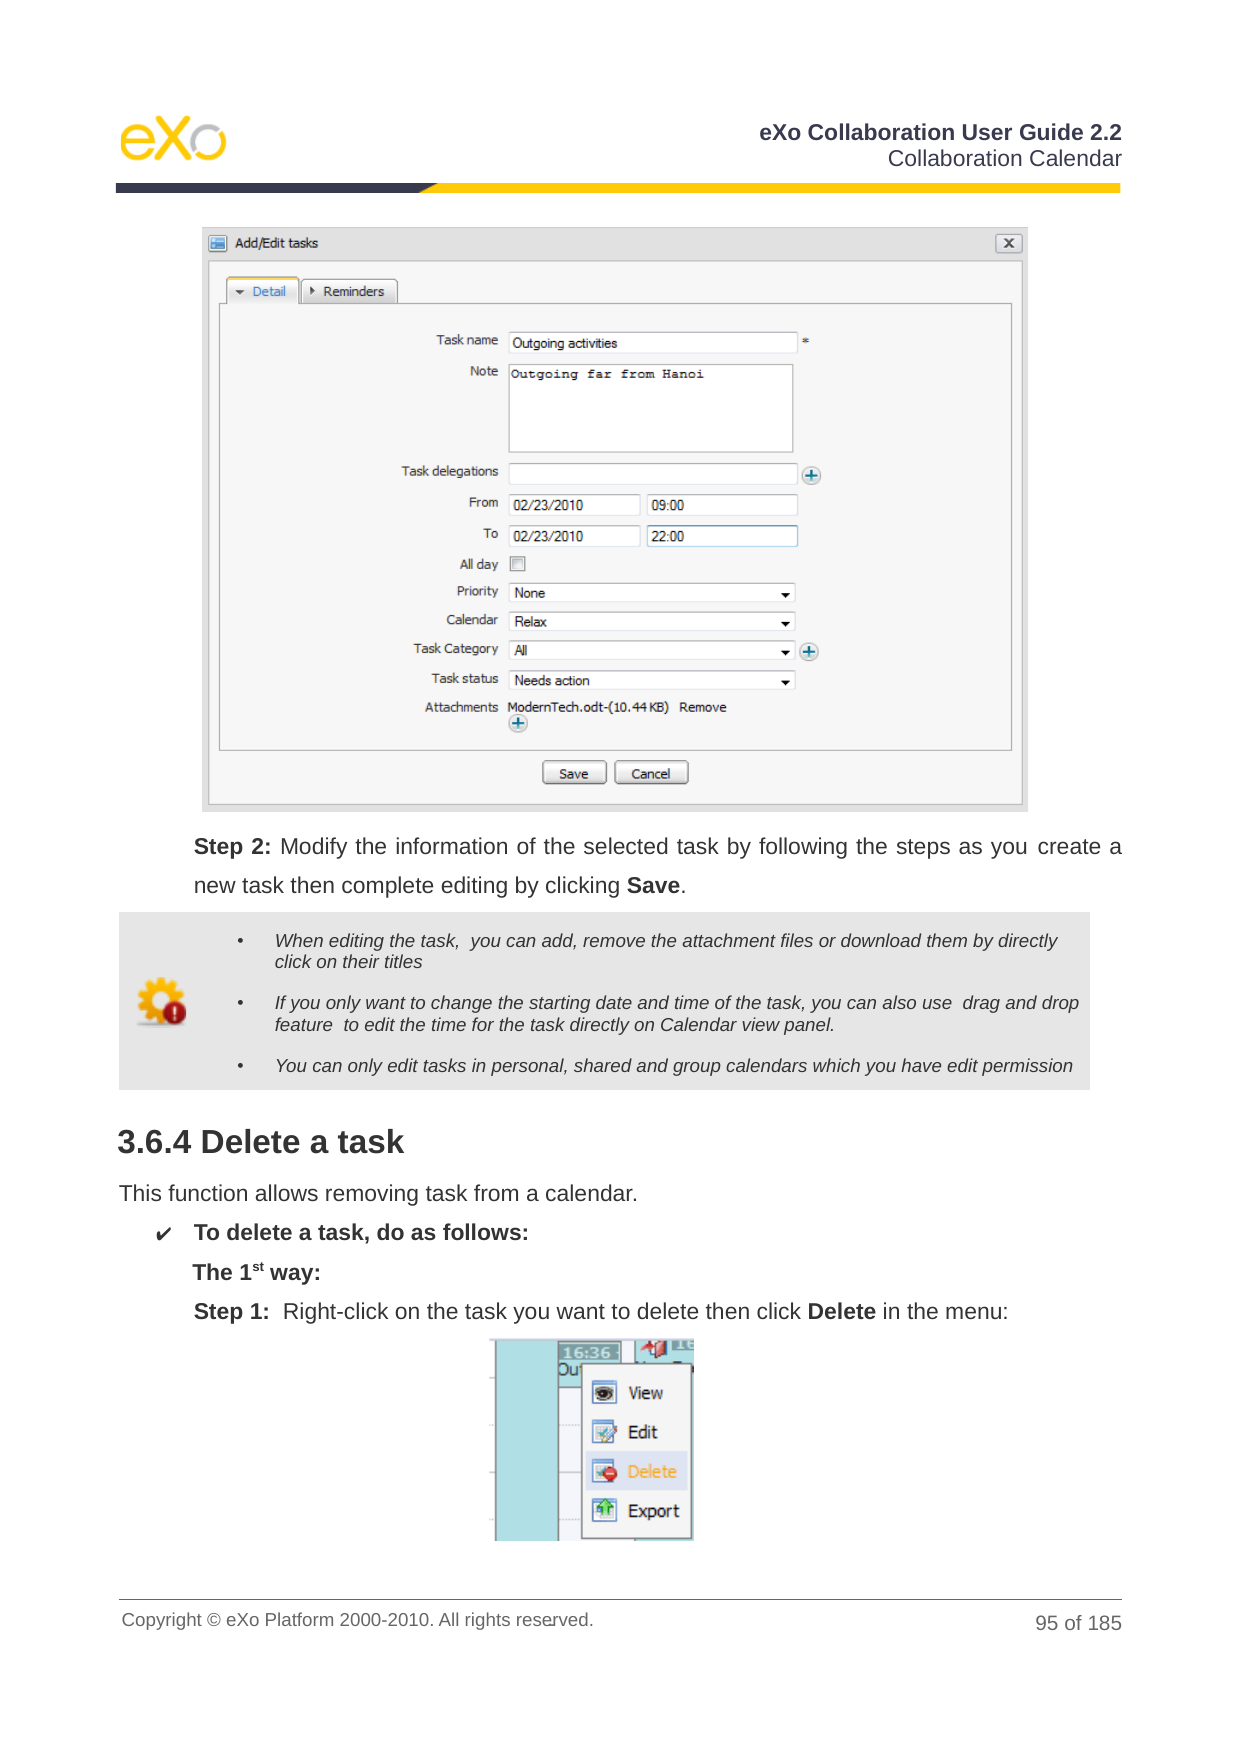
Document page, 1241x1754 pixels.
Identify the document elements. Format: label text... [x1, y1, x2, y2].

picture [115, 183, 1121, 193]
picture [202, 227, 1029, 812]
table_header [119, 912, 194, 1090]
subtitle Delete a task [117, 1122, 1122, 1160]
list Step 2: Modify the information of the selected task by following the steps as you create a new task then complete editing by clicking Save. [156, 830, 1122, 898]
list The 1st way: [154, 1258, 1122, 1285]
picture [136, 977, 187, 1028]
table_header When editing the task, you can add, remove the attachment files or download them by directly click on their titles If you only want to change the starting date and time of the task, you can also use drag and drop feature to edit the time for the task directly on Calendar view panel. You can only edit tasks in personal, shared and group calendars which you have edit permission [194, 912, 1090, 1090]
list To delete a task, do as follows: [156, 1219, 1122, 1245]
picture [489, 1338, 694, 1541]
text This function allows removing task from a calendar. [118, 1179, 1122, 1206]
list Step 1: Right-click on the task you want to delete then click Delete in the menu: [156, 1298, 1122, 1324]
picture [120, 115, 227, 161]
